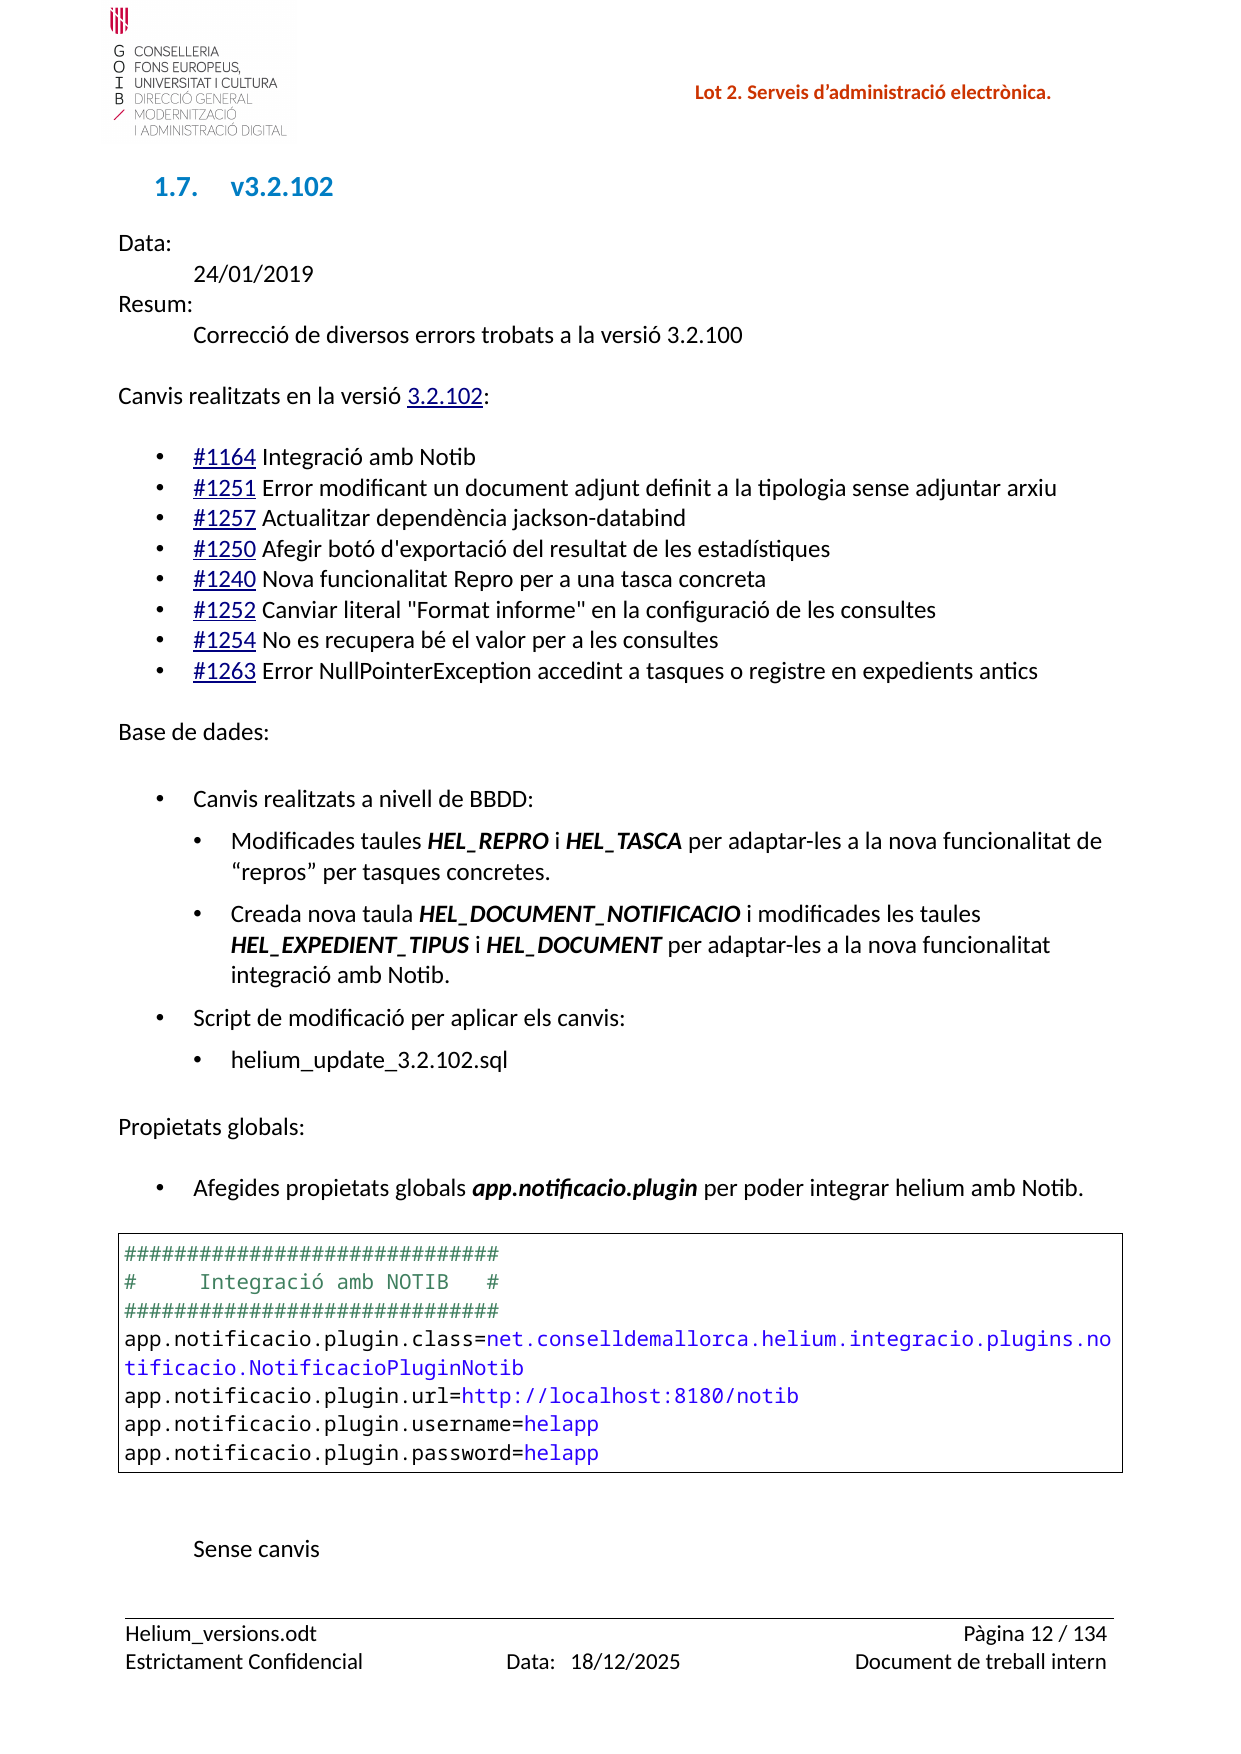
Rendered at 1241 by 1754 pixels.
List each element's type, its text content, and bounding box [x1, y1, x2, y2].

text Correcció de diversos errors trobats a la versió 3.2.100 [118, 319, 1122, 350]
text Base de dades: [118, 716, 1122, 746]
picture [100, 0, 297, 144]
text 24/01/2019 [118, 258, 1122, 289]
list #1257 Actualitzar dependència jackson-databind [156, 502, 1122, 533]
list #1252 Canviar literal "Format informe" en la configuració de les consultes [156, 594, 1122, 624]
list #1251 Error modificant un document adjunt definit a la tipologia sense adjuntar arxiu [156, 472, 1122, 502]
text Propietats globals: [118, 1111, 1122, 1142]
list Creada nova taula HEL_DOCUMENT_NOTIFICACIO i modificades les taules HEL_EXPEDIENT_TIPUS i HEL_DOCUMENT per adaptar-les a la nova funcionalitat integració amb Notib. [193, 898, 1122, 990]
text Canvis realitzats en la versió 3.2.102: [118, 380, 1122, 411]
list Afegides propietats globals app.notificacio.plugin per poder integrar helium amb Notib. [156, 1172, 1122, 1203]
list Modificades taules HEL_REPRO i HEL_TASCA per adaptar-les a la nova funcionalitat de “repros” per tasques concretes. [193, 825, 1122, 886]
text Data: [118, 228, 1122, 258]
list helium_update_3.2.102.sql [193, 1044, 1122, 1074]
list #1164 Integració amb Notib [156, 441, 1122, 472]
list #1263 Error NullPointerException accedint a tasques o registre en expedients antics [156, 655, 1122, 685]
list Script de modificació per aplicar els canvis: [156, 1002, 1122, 1032]
subtitle v3.2.102 [153, 168, 1122, 204]
text Sense canvis [118, 1533, 1122, 1564]
list #1240 Nova funcionalitat Repro per a una tasca concreta [156, 563, 1122, 594]
list #1250 Afegir botó d'exportació del resultat de les estadístiques [156, 533, 1122, 563]
list #1254 No es recupera bé el valor per a les consultes [156, 624, 1122, 655]
table_header ############################## # Integració amb NOTIB # ############################## app.notificacio.plugin.class=net.conselldemallorca.helium.integracio.plugins.notificacio.NotificacioPluginNotib app.notificacio.plugin.url=http://localhost:8180/notib app.notificacio.plugin.username=helapp app.notificacio.plugin.password=helapp [119, 1234, 1122, 1472]
text Resum: [118, 289, 1122, 319]
list Canvis realitzats a nivell de BBDD: [156, 783, 1122, 813]
